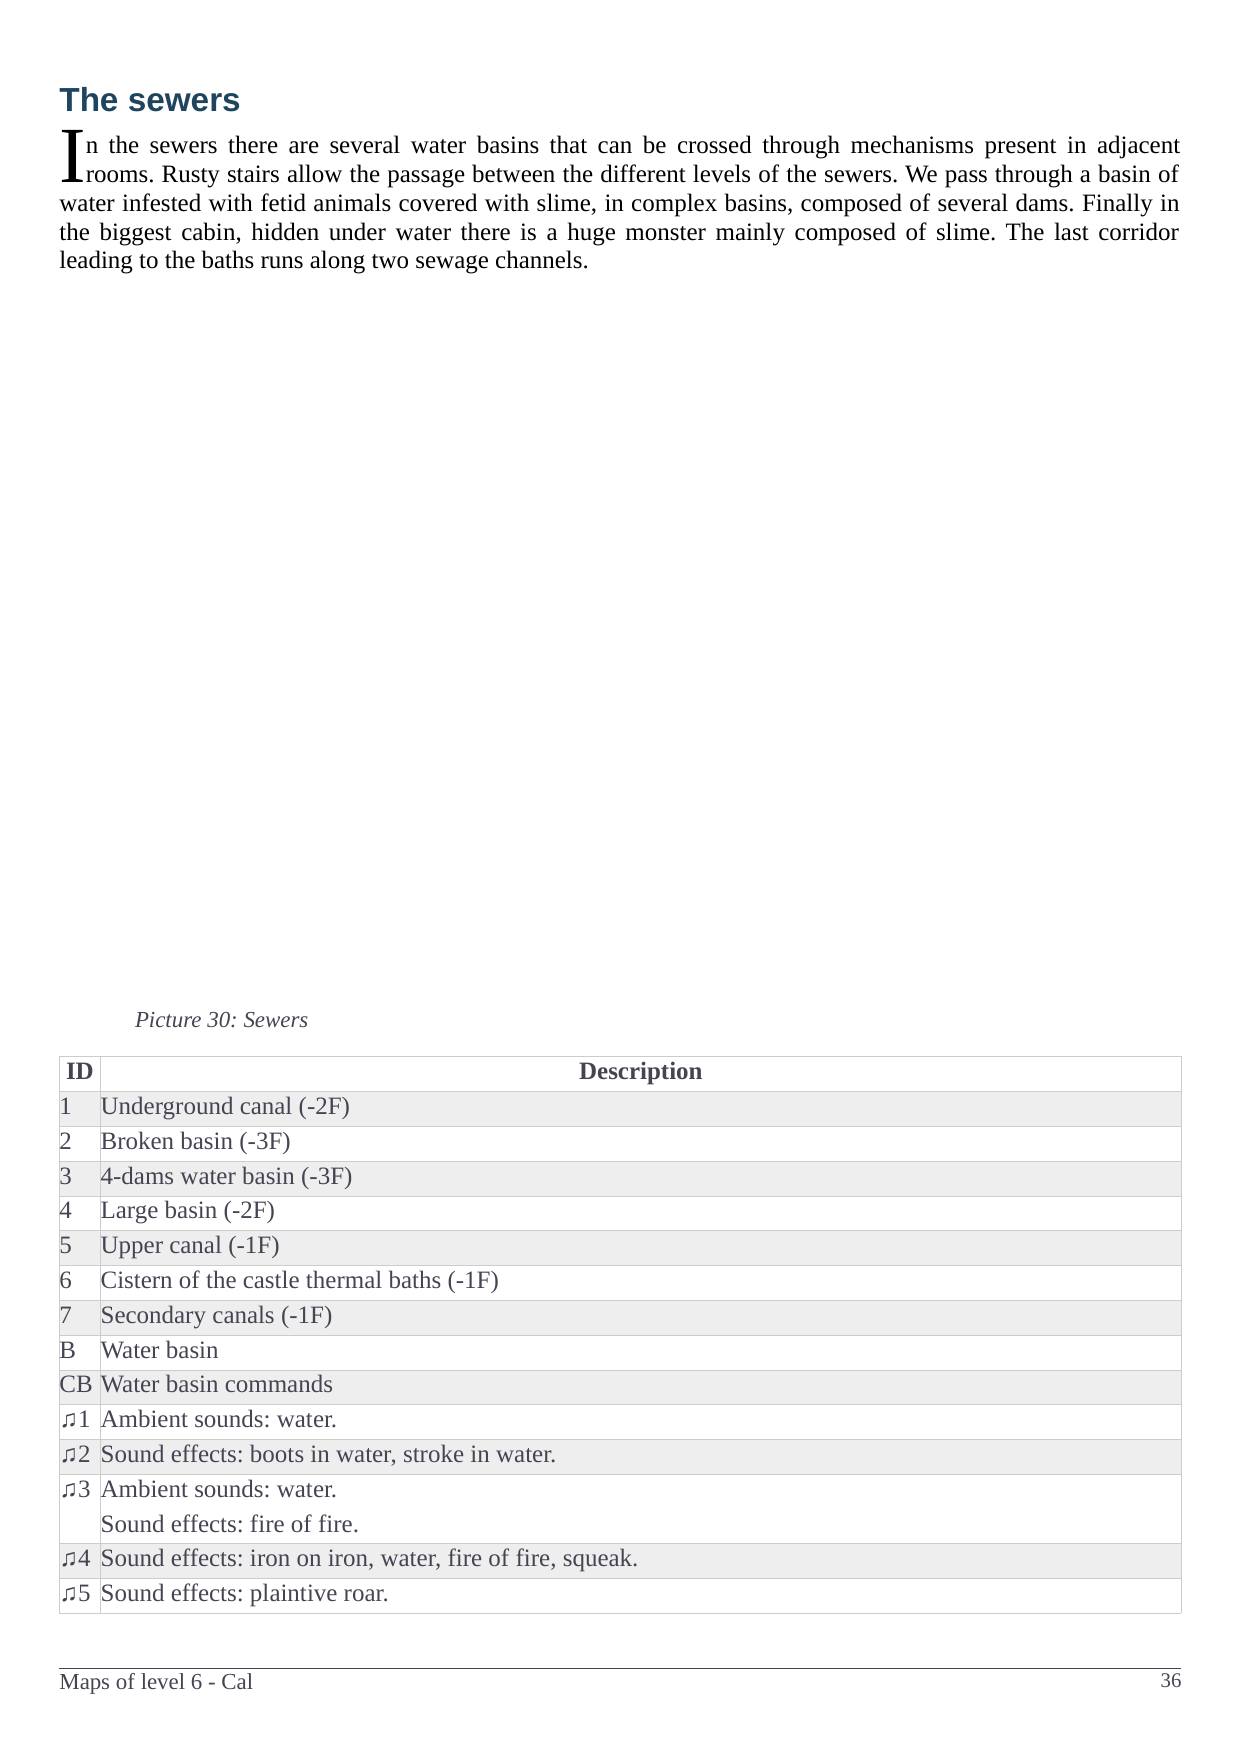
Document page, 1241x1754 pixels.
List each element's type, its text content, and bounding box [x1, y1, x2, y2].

table_cell Large basin (-2F) [101, 1197, 1181, 1230]
table_cell Upper canal (-1F) [101, 1231, 1181, 1265]
table_cell Underground canal (-2F) [101, 1092, 1181, 1126]
table_cell ♫2 [60, 1440, 100, 1474]
table_cell B [60, 1336, 100, 1369]
table_cell ♫3 [60, 1475, 100, 1543]
table_cell Ambient sounds: water. [101, 1405, 1181, 1439]
table_cell Water basin [101, 1336, 1181, 1369]
table_cell Ambient sounds: water. Sound effects: fire of fire. [101, 1475, 1181, 1543]
table_cell 4 [60, 1197, 100, 1230]
table_header In the sewers there are several water basins that can be crossed through mechanisms present in adjacent rooms. Rusty stairs allow the passage between the different levels of the sewers. We pass through a basin of water infested with fetid animals covered with slime, in complex basins, composed of several dams. Finally in the biggest cabin, hidden under water there is a huge monster mainly composed of slime. The last corridor leading to the baths runs along two sewage channels. [59, 131, 1181, 280]
table_cell Sound effects: boots in water, stroke in water. [101, 1440, 1181, 1474]
table_cell [59, 1614, 1181, 1648]
table_cell 6 [60, 1266, 100, 1300]
table_cell 4-dams water basin (-3F) [101, 1162, 1181, 1196]
table_cell [59, 280, 1181, 1056]
table_cell Water basin commands [101, 1371, 1181, 1404]
table_cell ♫1 [60, 1405, 100, 1439]
table_cell Broken basin (-3F) [101, 1127, 1181, 1161]
table_cell 5 [60, 1231, 100, 1265]
table_cell Cistern of the castle thermal baths (-1F) [101, 1266, 1181, 1300]
table_cell 2 [60, 1127, 100, 1161]
table_header Description [101, 1057, 1181, 1091]
table_cell Secondary canals (-1F) [101, 1301, 1181, 1335]
table_cell ♫4 [60, 1544, 100, 1578]
table_cell 7 [60, 1301, 100, 1335]
table_cell 3 [60, 1162, 100, 1196]
table_cell Sound effects: iron on iron, water, fire of fire, squeak. [101, 1544, 1181, 1578]
table_header ID [60, 1057, 100, 1091]
table_cell Sound effects: plaintive roar. [101, 1579, 1181, 1613]
subtitle The sewers [59, 80, 1181, 118]
table_cell 1 [60, 1092, 100, 1126]
table_cell ♫5 [60, 1579, 100, 1613]
table_cell CB [60, 1371, 100, 1404]
